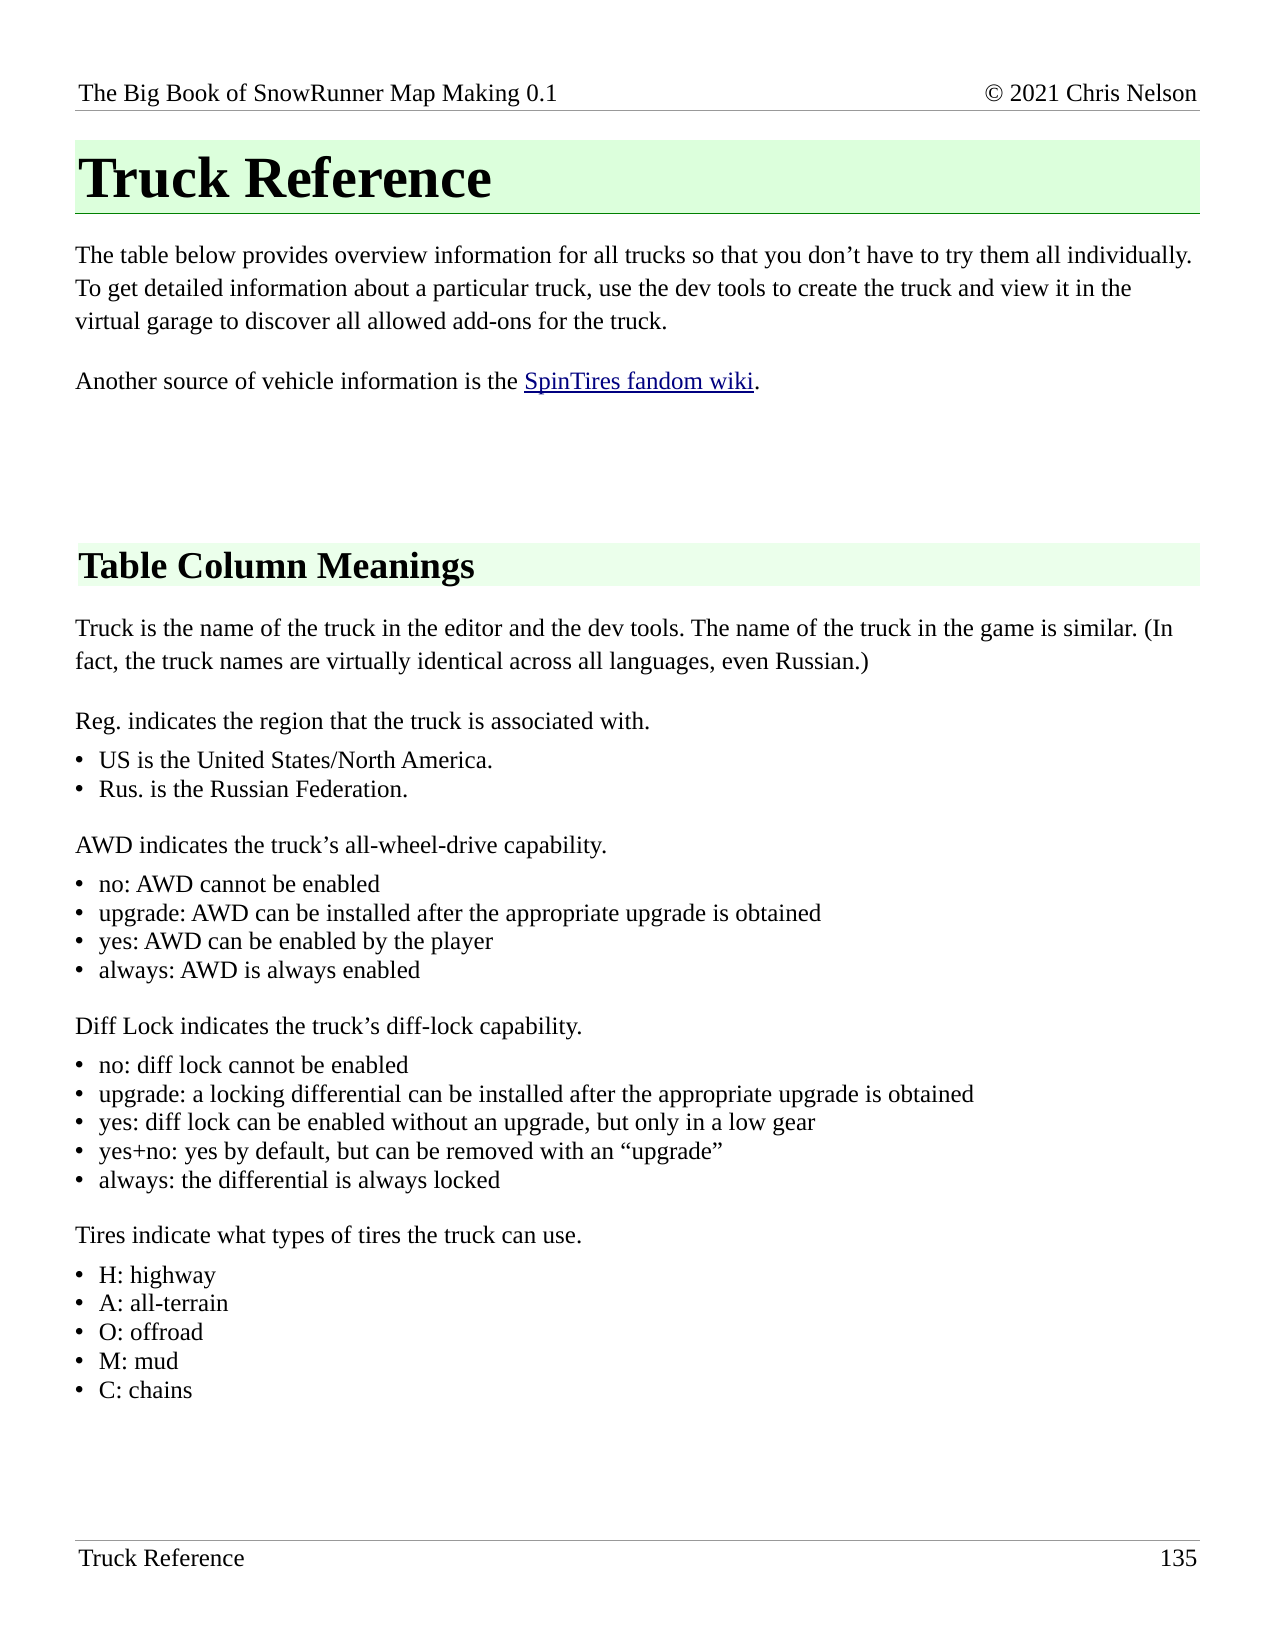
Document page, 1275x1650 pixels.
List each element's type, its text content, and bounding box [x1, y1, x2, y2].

list no: AWD cannot be enabled [75, 869, 1200, 898]
list Rus. is the Russian Federation. [75, 774, 1200, 803]
list upgrade: a locking differential can be installed after the appropriate upgrade is obtained [75, 1079, 1200, 1107]
subtitle Truck Reference [75, 140, 1200, 213]
list US is the United States/North America. [75, 745, 1200, 774]
subtitle Tires indicate what types of tires the truck can use. [75, 1221, 1200, 1249]
list A: all-terrain [75, 1288, 1200, 1317]
list yes: AWD can be enabled by the player [75, 926, 1200, 955]
list O: offroad [75, 1317, 1200, 1346]
subtitle Reg. indicates the region that the truck is associated with. [75, 706, 1200, 735]
list no: diff lock cannot be enabled [75, 1050, 1200, 1079]
list H: highway [75, 1260, 1200, 1288]
list always: the differential is always locked [75, 1165, 1200, 1194]
list always: AWD is always enabled [75, 955, 1200, 984]
subtitle AWD indicates the truck’s all-wheel-drive capability. [75, 830, 1200, 858]
list yes: diff lock can be enabled without an upgrade, but only in a low gear [75, 1107, 1200, 1136]
text Another source of vehicle information is the SpinTires fandom wiki. [75, 366, 1200, 395]
list C: chains [75, 1375, 1200, 1403]
subtitle Table Column Meanings [78, 543, 1200, 586]
text Truck is the name of the truck in the editor and the dev tools. The name of the truck in the game is similar. (In fact, the truck names are virtually identical across all languages, even Russian.) [75, 613, 1200, 675]
text The table below provides overview information for all trucks so that you don’t have to try them all individually. To get detailed information about a particular truck, use the dev tools to create the truck and view it in the virtual garage to discover all allowed add-ons for the truck. [75, 240, 1200, 335]
subtitle Diff Lock indicates the truck’s diff-lock capability. [75, 1011, 1200, 1039]
list M: mud [75, 1346, 1200, 1375]
list upgrade: AWD can be installed after the appropriate upgrade is obtained [75, 898, 1200, 926]
list yes+no: yes by default, but can be removed with an “upgrade” [75, 1136, 1200, 1165]
